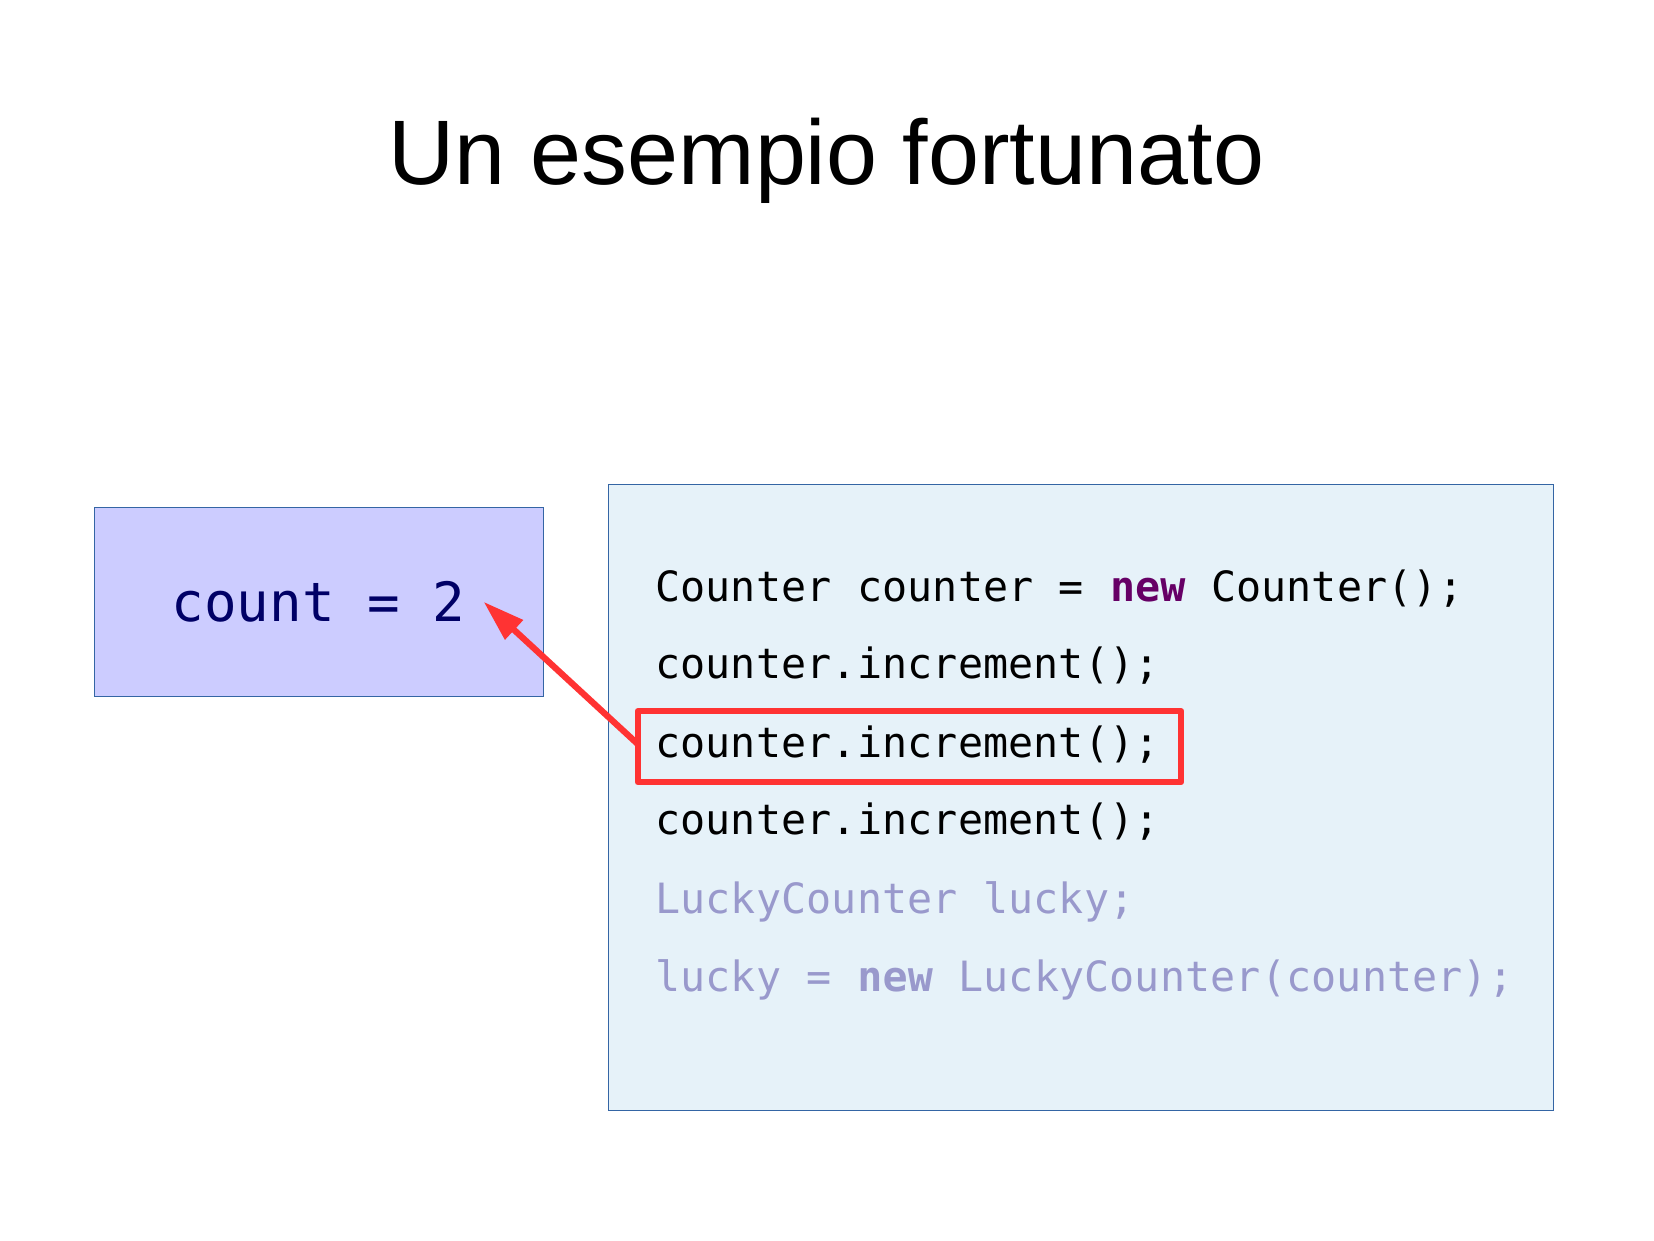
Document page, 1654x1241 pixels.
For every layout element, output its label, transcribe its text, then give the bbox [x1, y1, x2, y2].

list Counter counter = new Counter(); counter.increment(); counter.increment(); counter.increment(); LuckyCounter lucky; lucky = new LuckyCounter(counter); [608, 484, 1554, 1111]
text_box count = 2 [94, 507, 544, 697]
title Un esempio fortunato [82, 49, 1571, 257]
list Counter counter = new Counter(); counter.increment(); counter.increment(); counter.increment(); LuckyCounter lucky; lucky = new LuckyCounter(counter); [641, 714, 1178, 779]
